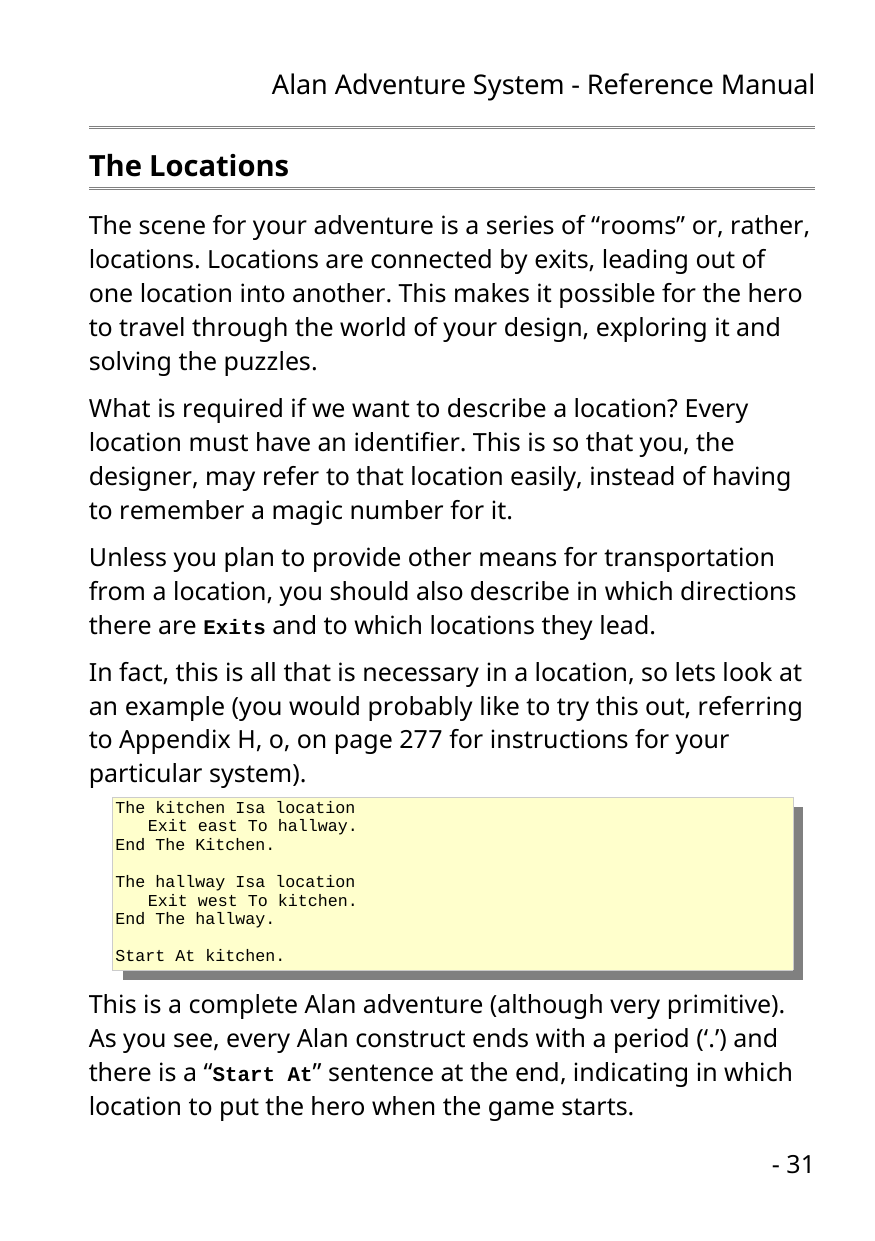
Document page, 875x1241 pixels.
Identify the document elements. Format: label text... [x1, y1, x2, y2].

text Start At kitchen. [113, 927, 793, 970]
text What is required if we want to describe a location? Every location must have an identifier. This is so that you, the designer, may refer to that location easily, instead of having to remember a magic number for it. [88, 391, 815, 527]
text Unless you plan to provide other means for transportation from a location, you should also describe in which directions there are Exits and to which locations they lead. [88, 540, 815, 642]
text The scene for your adventure is a series of “rooms” or, rather, locations. Locations are connected by exits, leading out of one location into another. This makes it pos­sible for the hero to travel through the world of your design, exploring it and solving the puzzles. [88, 208, 815, 378]
text The kitchen Isa location Exit east To hallway. End The Kitchen. The hallway Isa location Exit west To kitchen. End The hallway. [113, 798, 793, 927]
text In fact, this is all that is necessary in a location, so lets look at an example (you would probably like to try this out, referring to Appendix H, o, on page 216 for instructions for your particular system). [88, 654, 815, 790]
subtitle The Locations [88, 146, 815, 189]
text This is a complete Alan adventure (although very primitive). As you see, eve­ry Alan construct ends with a period (‘.’) and there is a “Start At” sentence at the end, indicating in which location to put the hero when the game starts. [88, 987, 815, 1123]
